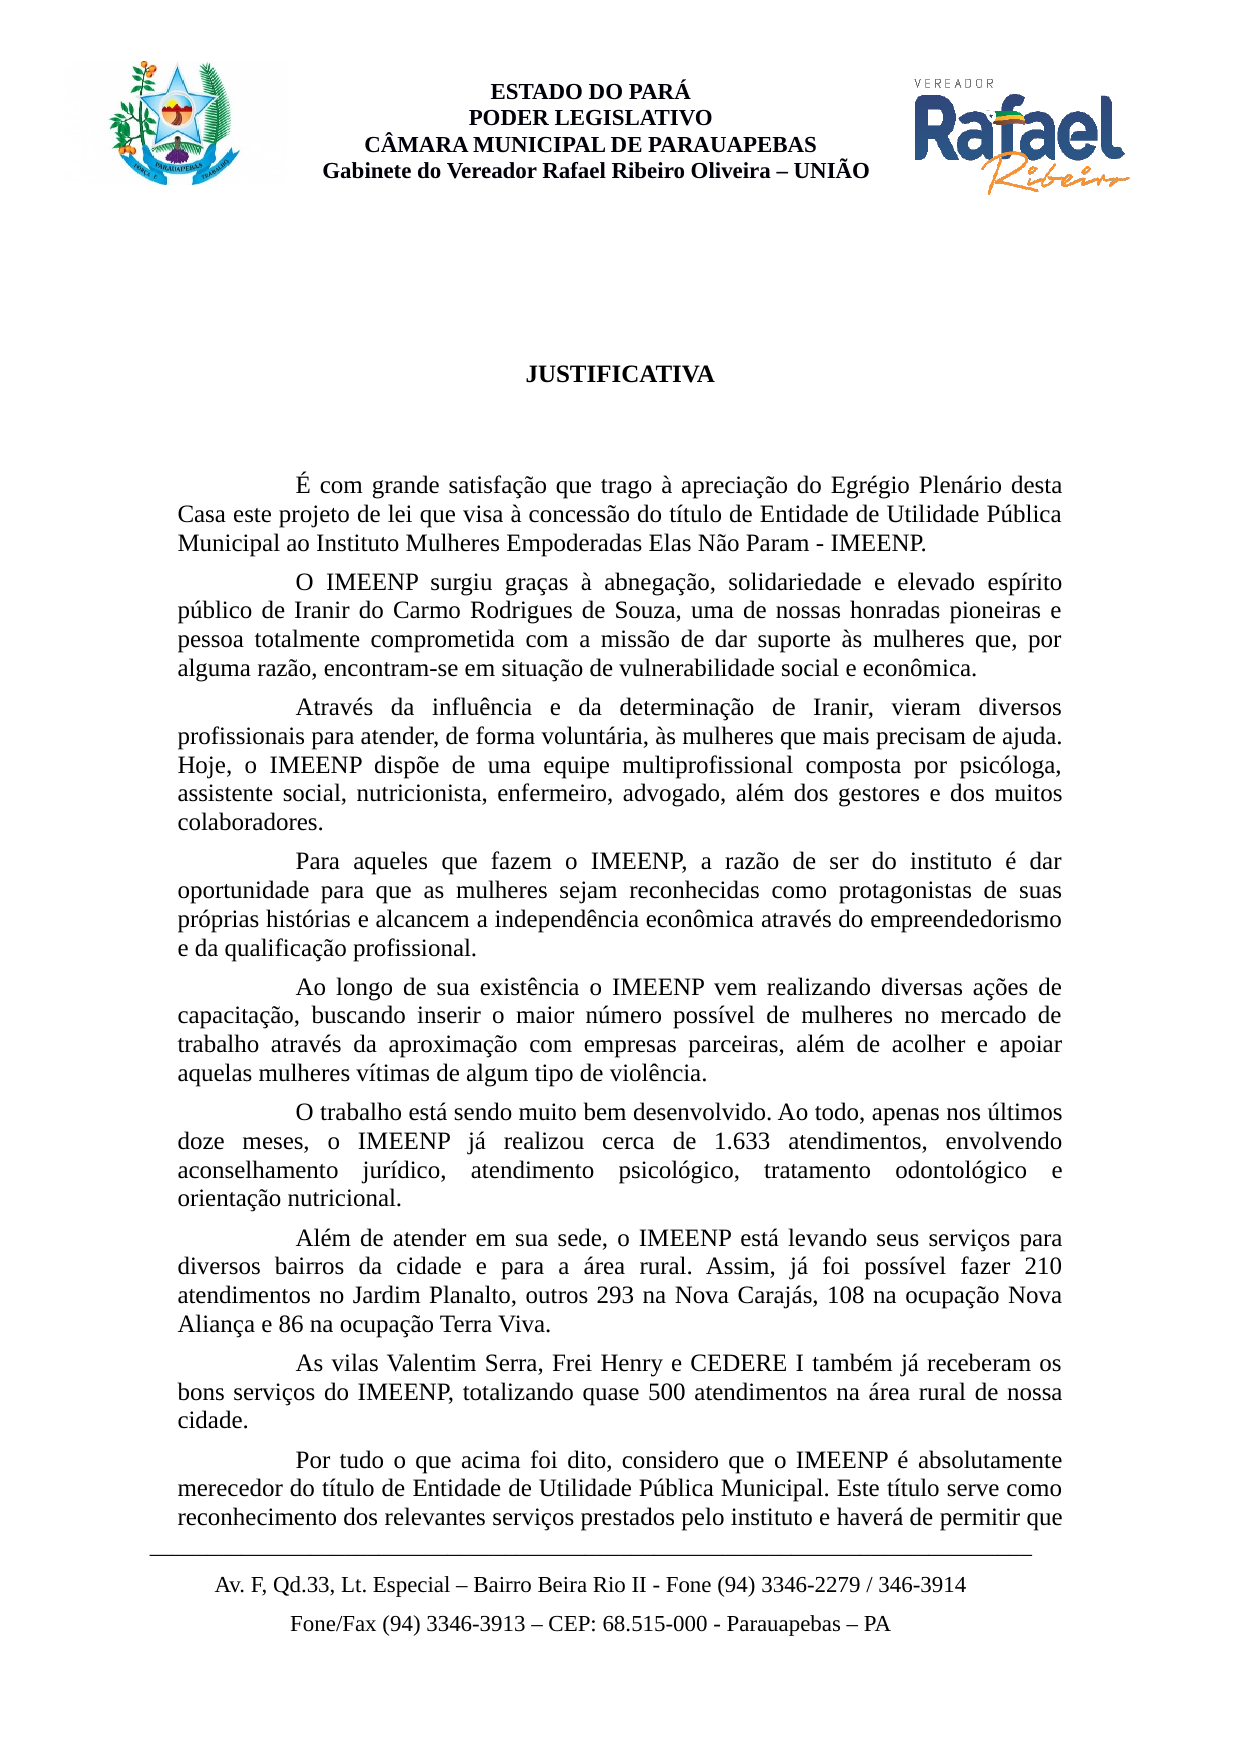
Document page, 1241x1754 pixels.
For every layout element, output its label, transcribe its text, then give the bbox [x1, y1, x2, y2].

picture [64, 61, 288, 185]
text Através da influência e da determinação de Iranir, vieram diversos profissionais para atender, de forma voluntária, às mulheres que mais precisam de ajuda. Hoje, o IMEENP dispõe de uma equipe multiprofissional composta por psicóloga, assistente social, nutricionista, enfermeiro, advogado, além dos gestores e dos muitos colaboradores. [177, 692, 1063, 836]
text Por tudo o que acima foi dito, considero que o IMEENP é absolutamente merecedor do título de Entidade de Utilidade Pública Municipal. Este título serve como reconhecimento dos relevantes serviços prestados pelo instituto e haverá de permitir que [177, 1445, 1063, 1531]
picture [914, 79, 1130, 195]
picture [163, 169, 198, 185]
text Além de atender em sua sede, o IMEENP está levando seus serviços para diversos bairros da cidade e para a área rural. Assim, já foi possível fazer 210 atendimentos no Jardim Planalto, outros 293 na Nova Carajás, 108 na ocupação Nova Aliança e 86 na ocupação Terra Viva. [177, 1223, 1063, 1338]
text Para aqueles que fazem o IMEENP, a razão de ser do instituto é dar oportunidade para que as mulheres sejam reconhecidas como protagonistas de suas próprias histórias e alcancem a independência econômica através do empreendedorismo e da qualificação profissional. [177, 846, 1063, 961]
text O IMEENP surgiu graças à abnegação, solidariedade e elevado espírito público de Iranir do Carmo Rodrigues de Souza, uma de nossas honradas pioneiras e pessoa totalmente comprometida com a missão de dar suporte às mulheres que, por alguma razão, encontram-se em situação de vulnerabilidade social e econômica. [177, 567, 1063, 682]
text As vilas Valentim Serra, Frei Henry e CEDERE I também já receberam os bons serviços do IMEENP, totalizando quase 500 atendimentos na área rural de nossa cidade. [177, 1348, 1063, 1434]
text É com grande satisfação que trago à apreciação do Egrégio Plenário desta Casa este projeto de lei que visa à concessão do título de Entidade de Utilidade Pública Municipal ao Instituto Mulheres Empoderadas Elas Não Param - IMEENP. [177, 470, 1063, 556]
text JUSTIFICATIVA [177, 359, 1063, 387]
text O trabalho está sendo muito bem desenvolvido. Ao todo, apenas nos últimos doze meses, o IMEENP já realizou cerca de 1.633 atendimentos, envolvendo aconselhamento jurídico, atendimento psicológico, tratamento odontológico e orientação nutricional. [177, 1097, 1063, 1212]
text Ao longo de sua existência o IMEENP vem realizando diversas ações de capacitação, buscando inserir o maior número possível de mulheres no mercado de trabalho através da aproximação com empresas parceiras, além de acolher e apoiar aquelas mulheres vítimas de algum tipo de violência. [177, 972, 1063, 1087]
